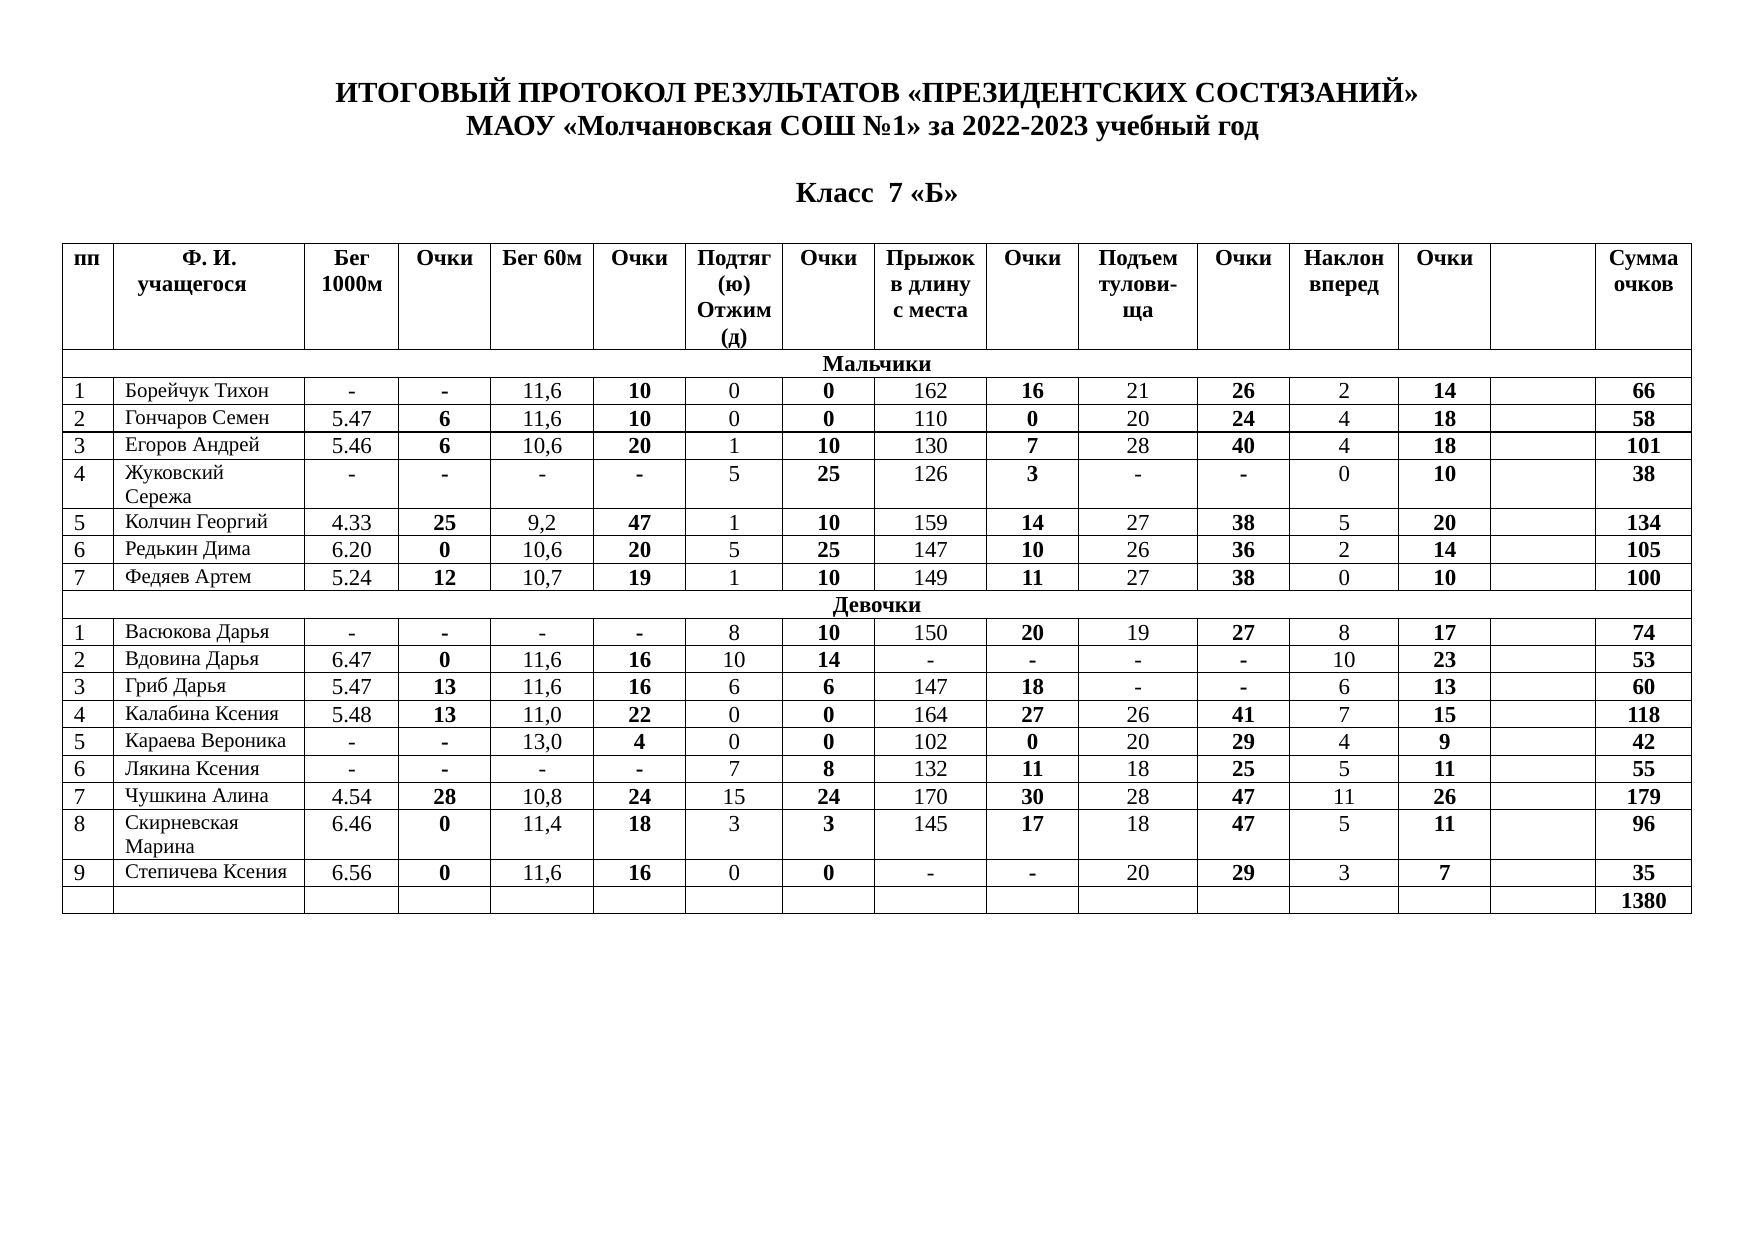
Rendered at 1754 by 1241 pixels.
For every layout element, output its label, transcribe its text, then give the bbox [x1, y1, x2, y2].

table_cell 145 [875, 810, 986, 858]
table_cell - [594, 756, 685, 782]
table_cell Федяев Артем [114, 564, 304, 590]
table_cell 18 [1079, 756, 1197, 782]
table_cell 110 [875, 405, 986, 431]
table_cell 5.48 [305, 701, 398, 727]
table_cell - [594, 619, 685, 645]
table_cell 1 [63, 619, 113, 645]
table_cell 11 [1290, 783, 1398, 809]
table_cell 5 [686, 460, 782, 508]
table_cell 6 [399, 405, 490, 431]
table_cell 5 [1290, 756, 1398, 782]
table_header Очки [594, 244, 685, 349]
table_cell 3 [63, 673, 113, 700]
table_cell 47 [1198, 810, 1289, 858]
table_cell - [399, 378, 490, 404]
table_cell 20 [1079, 860, 1197, 886]
table_header Ф. И. учащегося [114, 244, 304, 349]
table_cell 7 [63, 564, 113, 590]
table_cell Вдовина Дарья [114, 646, 304, 672]
table_header Очки [1399, 244, 1490, 349]
table_cell - [987, 646, 1078, 672]
table_cell 6 [686, 673, 782, 700]
table_cell 14 [1399, 536, 1490, 563]
table_header Сумма очков [1596, 244, 1691, 349]
table_cell 15 [686, 783, 782, 809]
table_cell 10,6 [491, 536, 593, 563]
table_cell 10,8 [491, 783, 593, 809]
table_header Очки [783, 244, 874, 349]
table_cell 0 [399, 646, 490, 672]
table_cell 9 [1399, 728, 1490, 754]
table_cell 12 [399, 564, 490, 590]
table_cell [1491, 509, 1595, 535]
table_cell 18 [594, 810, 685, 858]
table_cell 0 [783, 701, 874, 727]
table_cell - [1079, 673, 1197, 700]
table_cell 4 [1290, 728, 1398, 754]
table_cell 20 [1399, 509, 1490, 535]
table_cell 47 [1198, 783, 1289, 809]
table_cell 20 [594, 433, 685, 459]
table_cell 5 [1290, 509, 1398, 535]
table_cell 11,6 [491, 646, 593, 672]
table_cell [1491, 405, 1595, 431]
table_header Бег 60м [491, 244, 593, 349]
table_cell [783, 887, 874, 913]
table_cell 16 [987, 378, 1078, 404]
table_cell 0 [987, 728, 1078, 754]
table_header [1491, 244, 1595, 349]
table_cell 2 [1290, 536, 1398, 563]
table_cell 27 [1079, 564, 1197, 590]
table_cell - [305, 728, 398, 754]
table_cell [987, 887, 1078, 913]
table_cell 60 [1596, 673, 1691, 700]
table_cell 10 [987, 536, 1078, 563]
table_cell 10 [594, 378, 685, 404]
table_cell 20 [594, 536, 685, 563]
table_cell 7 [1290, 701, 1398, 727]
table_cell 150 [875, 619, 986, 645]
table_cell 27 [1079, 509, 1197, 535]
table_cell 53 [1596, 646, 1691, 672]
table_cell 3 [63, 433, 113, 459]
table_cell [1491, 536, 1595, 563]
table_cell 5 [686, 536, 782, 563]
table_cell 28 [1079, 783, 1197, 809]
table_cell 8 [686, 619, 782, 645]
table_cell 74 [1596, 619, 1691, 645]
table_cell 16 [594, 860, 685, 886]
table_cell 9 [63, 860, 113, 886]
table_cell 149 [875, 564, 986, 590]
table_cell 16 [594, 673, 685, 700]
table_cell [1491, 646, 1595, 672]
text ИТОГОВЫЙ ПРОТОКОЛ РЕЗУЛЬТАТОВ «ПРЕЗИДЕНТСКИХ СОСТЯЗАНИЙ» [75, 75, 1679, 108]
table_cell [1491, 860, 1595, 886]
table_cell [1079, 887, 1197, 913]
table_cell [594, 887, 685, 913]
table_cell Скирневская Марина [114, 810, 304, 858]
table_cell 9,2 [491, 509, 593, 535]
table_cell Егоров Андрей [114, 433, 304, 459]
table_cell 6 [63, 536, 113, 563]
table_cell 11 [1399, 756, 1490, 782]
table_cell 58 [1596, 405, 1691, 431]
table_cell 24 [1198, 405, 1289, 431]
table_cell 7 [686, 756, 782, 782]
table_cell - [399, 619, 490, 645]
table_cell 147 [875, 536, 986, 563]
table_header Очки [1198, 244, 1289, 349]
table_cell 101 [1596, 433, 1691, 459]
table_cell - [399, 460, 490, 508]
table_cell [491, 887, 593, 913]
table_cell 29 [1198, 728, 1289, 754]
table_cell 2 [63, 646, 113, 672]
table_cell 6 [63, 756, 113, 782]
table_cell 38 [1198, 509, 1289, 535]
table_cell 11,6 [491, 378, 593, 404]
table_cell 26 [1079, 701, 1197, 727]
table_cell 11 [1399, 810, 1490, 858]
table_cell 105 [1596, 536, 1691, 563]
table_cell - [491, 756, 593, 782]
table_cell Чушкина Алина [114, 783, 304, 809]
table_cell - [1198, 673, 1289, 700]
table_cell [1491, 433, 1595, 459]
table_cell [1491, 460, 1595, 508]
table_cell 25 [399, 509, 490, 535]
table_cell 102 [875, 728, 986, 754]
table_cell Мальчики [63, 350, 1691, 377]
table_cell 6 [399, 433, 490, 459]
table_cell 5.24 [305, 564, 398, 590]
table_cell 0 [783, 405, 874, 431]
table_cell 26 [1399, 783, 1490, 809]
table_cell 38 [1596, 460, 1691, 508]
table_cell 2 [1290, 378, 1398, 404]
table_cell 19 [1079, 619, 1197, 645]
table_cell Лякина Ксения [114, 756, 304, 782]
table_cell 0 [686, 405, 782, 431]
table_cell - [987, 860, 1078, 886]
table_cell 26 [1079, 536, 1197, 563]
table_cell [686, 887, 782, 913]
table_header Наклон вперед [1290, 244, 1398, 349]
table_cell Девочки [63, 591, 1691, 617]
table_cell 170 [875, 783, 986, 809]
table_header Прыжок в длину с места [875, 244, 986, 349]
table_cell 10 [1399, 564, 1490, 590]
table_cell 96 [1596, 810, 1691, 858]
table_cell [1491, 756, 1595, 782]
table_cell - [305, 460, 398, 508]
table_cell 4 [1290, 405, 1398, 431]
table_cell 10,7 [491, 564, 593, 590]
table_cell [1491, 728, 1595, 754]
table_cell [1399, 887, 1490, 913]
table_cell 25 [783, 536, 874, 563]
table_cell 27 [987, 701, 1078, 727]
table_cell [875, 887, 986, 913]
table_cell [1491, 619, 1595, 645]
table_cell 164 [875, 701, 986, 727]
table_cell [63, 887, 113, 913]
table_cell 0 [399, 536, 490, 563]
table_cell 25 [783, 460, 874, 508]
table_cell 17 [1399, 619, 1490, 645]
table_cell 5.46 [305, 433, 398, 459]
table_cell 14 [783, 646, 874, 672]
table_cell - [305, 619, 398, 645]
table_cell 23 [1399, 646, 1490, 672]
table_header Очки [987, 244, 1078, 349]
text Класс 7 «Б» [75, 176, 1679, 209]
table_cell 11,6 [491, 673, 593, 700]
table_cell 4 [594, 728, 685, 754]
table_cell Жуковский Сережа [114, 460, 304, 508]
table_cell 13 [1399, 673, 1490, 700]
table_cell 6.46 [305, 810, 398, 858]
table_cell - [305, 756, 398, 782]
table_cell 4 [63, 460, 113, 508]
table_cell 7 [1399, 860, 1490, 886]
table_cell Степичева Ксения [114, 860, 304, 886]
table_cell [1491, 810, 1595, 858]
table_cell 100 [1596, 564, 1691, 590]
table_cell 4 [63, 701, 113, 727]
table_cell - [1079, 646, 1197, 672]
table_cell 6 [1290, 673, 1398, 700]
table_cell 5.47 [305, 405, 398, 431]
table_cell 8 [783, 756, 874, 782]
table_cell 18 [1399, 405, 1490, 431]
table_cell 35 [1596, 860, 1691, 886]
table_cell 0 [1290, 460, 1398, 508]
table_cell 21 [1079, 378, 1197, 404]
table_cell 0 [686, 378, 782, 404]
table_header пп [63, 244, 113, 349]
table_cell - [399, 728, 490, 754]
table_cell 30 [987, 783, 1078, 809]
table_cell 3 [783, 810, 874, 858]
table_cell 159 [875, 509, 986, 535]
table_cell 5 [1290, 810, 1398, 858]
table_cell 10 [1399, 460, 1490, 508]
table_cell Колчин Георгий [114, 509, 304, 535]
table_cell Редькин Дима [114, 536, 304, 563]
table_cell - [1079, 460, 1197, 508]
table_cell 10 [783, 509, 874, 535]
table_cell Калабина Ксения [114, 701, 304, 727]
table_cell 0 [1290, 564, 1398, 590]
table_cell 18 [987, 673, 1078, 700]
table_cell 11,4 [491, 810, 593, 858]
table_cell 1 [686, 509, 782, 535]
table_cell 55 [1596, 756, 1691, 782]
table_cell 10 [783, 433, 874, 459]
table_cell 3 [686, 810, 782, 858]
table_cell 20 [987, 619, 1078, 645]
table_cell 11 [987, 564, 1078, 590]
table_cell 24 [594, 783, 685, 809]
table_cell Борейчук Тихон [114, 378, 304, 404]
table_cell [1491, 378, 1595, 404]
table_cell 0 [783, 860, 874, 886]
text МАОУ «Молчановская СОШ №1» за 2022-2023 учебный год [75, 108, 1679, 142]
table_cell 18 [1399, 433, 1490, 459]
table_cell 0 [686, 728, 782, 754]
table_cell 15 [1399, 701, 1490, 727]
table_cell - [491, 460, 593, 508]
table_cell 162 [875, 378, 986, 404]
table_cell 16 [594, 646, 685, 672]
table_cell 6.56 [305, 860, 398, 886]
table_cell 179 [1596, 783, 1691, 809]
table_cell 5 [63, 728, 113, 754]
table_cell Васюкова Дарья [114, 619, 304, 645]
table_cell 0 [399, 810, 490, 858]
table_cell 7 [987, 433, 1078, 459]
table_cell 11,6 [491, 860, 593, 886]
table_cell 41 [1198, 701, 1289, 727]
table_cell 14 [1399, 378, 1490, 404]
table_cell 1 [686, 433, 782, 459]
table_cell 126 [875, 460, 986, 508]
table_cell 28 [1079, 433, 1197, 459]
table_cell 38 [1198, 564, 1289, 590]
table_cell 11,0 [491, 701, 593, 727]
table_cell 5.47 [305, 673, 398, 700]
table_cell 18 [1079, 810, 1197, 858]
table_cell 17 [987, 810, 1078, 858]
table_cell 11 [987, 756, 1078, 782]
table_cell 147 [875, 673, 986, 700]
table_cell 20 [1079, 728, 1197, 754]
table_cell 1 [686, 564, 782, 590]
table_cell 10 [686, 646, 782, 672]
table_cell 10 [1290, 646, 1398, 672]
table_header Подтяг (ю) Отжим (д) [686, 244, 782, 349]
table_cell 1 [63, 378, 113, 404]
table_cell - [491, 619, 593, 645]
table_cell - [399, 756, 490, 782]
table_cell 10 [783, 619, 874, 645]
table_cell 130 [875, 433, 986, 459]
table_cell 4.33 [305, 509, 398, 535]
table_cell 134 [1596, 509, 1691, 535]
table_cell - [594, 460, 685, 508]
table_cell - [875, 860, 986, 886]
table_cell [305, 887, 398, 913]
table_cell - [1198, 460, 1289, 508]
table_cell 3 [1290, 860, 1398, 886]
table_cell Караева Вероника [114, 728, 304, 754]
table_cell 13 [399, 701, 490, 727]
table_cell 66 [1596, 378, 1691, 404]
table_cell [1290, 887, 1398, 913]
table_cell 28 [399, 783, 490, 809]
table_cell [1491, 673, 1595, 700]
table_cell 8 [63, 810, 113, 858]
table_cell 22 [594, 701, 685, 727]
table_cell 6.20 [305, 536, 398, 563]
table_cell 1380 [1596, 887, 1691, 913]
table_cell 10,6 [491, 433, 593, 459]
table_cell [1491, 564, 1595, 590]
table_cell Гончаров Семен [114, 405, 304, 431]
table_cell 42 [1596, 728, 1691, 754]
table_cell Гриб Дарья [114, 673, 304, 700]
table_header Бег 1000м [305, 244, 398, 349]
table_header Очки [399, 244, 490, 349]
table_cell 20 [1079, 405, 1197, 431]
table_cell 0 [783, 378, 874, 404]
table_cell 6 [783, 673, 874, 700]
table_cell 6.47 [305, 646, 398, 672]
table_cell 47 [594, 509, 685, 535]
table_cell 132 [875, 756, 986, 782]
table_cell 36 [1198, 536, 1289, 563]
table_cell [1491, 783, 1595, 809]
table_cell 5 [63, 509, 113, 535]
table_cell 118 [1596, 701, 1691, 727]
table_cell [1198, 887, 1289, 913]
table_cell 27 [1198, 619, 1289, 645]
table_cell 11,6 [491, 405, 593, 431]
table_cell 14 [987, 509, 1078, 535]
table_cell [1491, 701, 1595, 727]
table_cell 8 [1290, 619, 1398, 645]
table_cell 0 [686, 701, 782, 727]
table_cell 10 [594, 405, 685, 431]
table_cell 0 [783, 728, 874, 754]
table_cell 4.54 [305, 783, 398, 809]
table_header Подъем тулови- ща [1079, 244, 1197, 349]
table_cell 13,0 [491, 728, 593, 754]
table_cell - [305, 378, 398, 404]
table_cell 24 [783, 783, 874, 809]
table_cell 3 [987, 460, 1078, 508]
table_cell 0 [987, 405, 1078, 431]
table_cell 29 [1198, 860, 1289, 886]
table_cell [114, 887, 304, 913]
table_cell 0 [686, 860, 782, 886]
table_cell - [1198, 646, 1289, 672]
table_cell 19 [594, 564, 685, 590]
table_cell - [875, 646, 986, 672]
table_cell 10 [783, 564, 874, 590]
table_cell 4 [1290, 433, 1398, 459]
table_cell 26 [1198, 378, 1289, 404]
table_cell 25 [1198, 756, 1289, 782]
table_cell 13 [399, 673, 490, 700]
table_cell [1491, 887, 1595, 913]
table_cell 2 [63, 405, 113, 431]
table_cell 0 [399, 860, 490, 886]
table_cell 7 [63, 783, 113, 809]
table_cell 40 [1198, 433, 1289, 459]
table_cell [399, 887, 490, 913]
